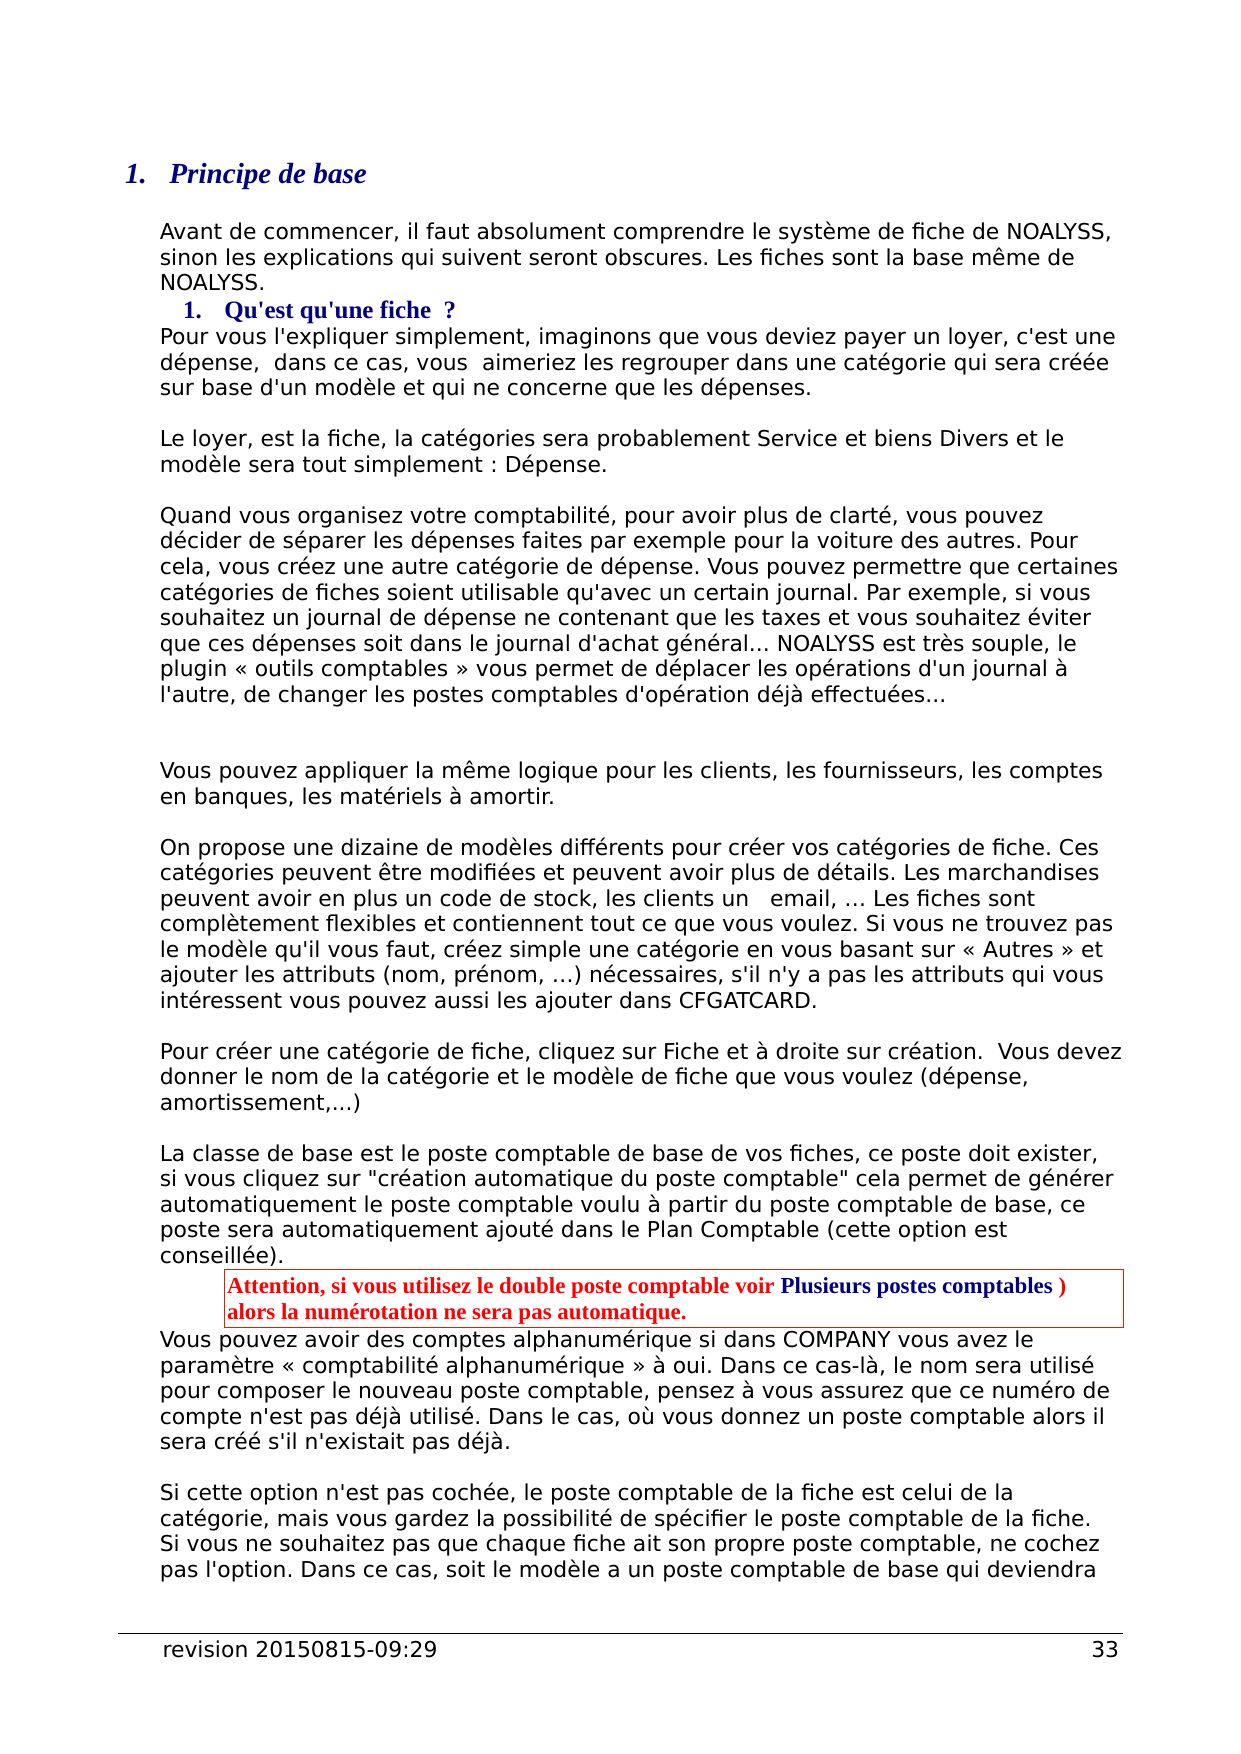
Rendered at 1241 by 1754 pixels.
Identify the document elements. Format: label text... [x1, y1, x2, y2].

text Quand vous organisez votre comptabilité, pour avoir plus de clarté, vous pouvez décider de séparer les dépenses faites par exemple pour la voiture des autres. Pour cela, vous créez une autre catégorie de dépense. Vous pouvez permettre que certaines catégories de fiches soient utilisable qu'avec un certain journal. Par exemple, si vous souhaitez un journal de dépense ne contenant que les taxes et vous souhaitez éviter que ces dépenses soit dans le journal d'achat général... NOALYSS est très souple, le plugin « outils comptables » vous permet de déplacer les opérations d'un journal à l'autre, de changer les postes comptables d'opération déjà effectuées... [159, 503, 1123, 707]
subtitle Principe de base [117, 156, 1123, 189]
text Vous pouvez appliquer la même logique pour les clients, les fournisseurs, les comptes en banques, les matériels à amortir. [159, 758, 1123, 809]
text Vous pouvez avoir des comptes alphanumérique si dans COMPANY vous avez le paramètre « comptabilité alphanumérique » à oui. Dans ce cas-là, le nom sera utilisé pour composer le nouveau poste comptable, pensez à vous assurez que ce numéro de compte n'est pas déjà utilisé. Dans le cas, où vous donnez un poste comptable alors il sera créé s'il n'existait pas déjà. [159, 1327, 1123, 1455]
text Avant de commencer, il faut absolument comprendre le système de fiche de NOALYSS, sinon les explications qui suivent seront obscures. Les fiches sont la base même de NOALYSS. [159, 219, 1123, 296]
text Si vous ne souhaitez pas que chaque fiche ait son propre poste comptable, ne cochez pas l'option. Dans ce cas, soit le modèle a un poste comptable de base qui deviendra [159, 1532, 1123, 1583]
text Pour créer une catégorie de fiche, cliquez sur Fiche et à droite sur création. Vous devez donner le nom de la catégorie et le modèle de fiche que vous voulez (dépense, amortissement,...) [159, 1039, 1123, 1116]
text Attention, si vous utilisez le double poste comptable voir Plusieurs postes comptables ) alors la numérotation ne sera pas automatique. [225, 1270, 1123, 1327]
text Si cette option n'est pas cochée, le poste comptable de la fiche est celui de la catégorie, mais vous gardez la possibilité de spécifier le poste comptable de la fiche. [159, 1481, 1123, 1532]
text Pour vous l'expliquer simplement, imaginons que vous deviez payer un loyer, c'est une dépense, dans ce cas, vous aimeriez les regrouper dans une catégorie qui sera créée sur base d'un modèle et qui ne concerne que les dépenses. [159, 324, 1123, 401]
text La classe de base est le poste comptable de base de vos fiches, ce poste doit exister, si vous cliquez sur "création automatique du poste comptable" cela permet de générer automatiquement le poste comptable voulu à partir du poste comptable de base, ce poste sera automatiquement ajouté dans le Plan Comptable (cette option est conseillée). [159, 1141, 1123, 1269]
text Le loyer, est la fiche, la catégories sera probablement Service et biens Divers et le modèle sera tout simplement : Dépense. [159, 426, 1123, 477]
text On propose une dizaine de modèles différents pour créer vos catégories de fiche. Ces catégories peuvent être modifiées et peuvent avoir plus de détails. Les marchandises peuvent avoir en plus un code de stock, les clients un email, … Les fiches sont complètement flexibles et contiennent tout ce que vous voulez. Si vous ne trouvez pas le modèle qu'il vous faut, créez simple une catégorie en vous basant sur « Autres » et ajouter les attributs (nom, prénom, …) nécessaires, s'il n'y a pas les attributs qui vous intéressent vous pouvez aussi les ajouter dans CFGATCARD. [159, 835, 1123, 1013]
subtitle Qu'est qu'une fiche ? [177, 296, 1123, 324]
